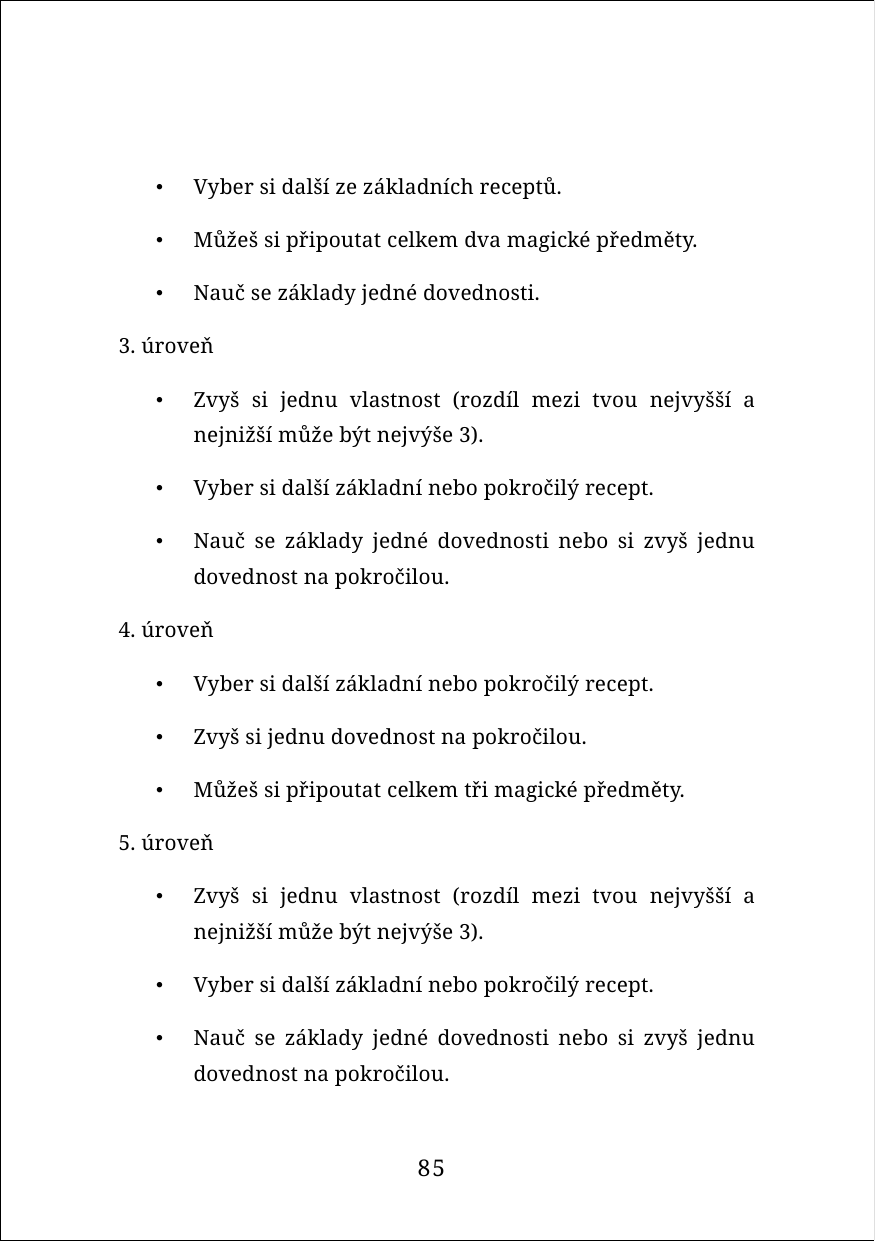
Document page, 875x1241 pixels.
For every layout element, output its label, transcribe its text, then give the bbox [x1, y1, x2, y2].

text 5. úroveň [118, 828, 756, 857]
list Můžeš si připoutat celkem tři magické předměty. [156, 775, 756, 803]
list Zvyš si jednu vlastnost (rozdíl mezi tvou nejvyšší a nejnižší může být nejvýše 3). [156, 385, 756, 449]
list Zvyš si jednu dovednost na pokročilou. [156, 722, 756, 750]
list Vyber si další základní nebo pokročilý recept. [156, 669, 756, 697]
text 3. úroveň [118, 331, 756, 360]
list Nauč se základy jedné dovednosti. [156, 278, 756, 307]
list Vyber si další základní nebo pokročilý recept. [156, 970, 756, 999]
list Nauč se základy jedné dovednosti nebo si zvyš jednu dovednost na pokročilou. [156, 1023, 756, 1087]
text 4. úroveň [118, 615, 756, 644]
list Zvyš si jednu vlastnost (rozdíl mezi tvou nejvyšší a nejnižší může být nejvýše 3). [156, 882, 756, 946]
list Můžeš si připoutat celkem dva magické předměty. [156, 225, 756, 253]
list Vyber si další ze základních receptů. [156, 172, 756, 200]
list Vyber si další základní nebo pokročilý recept. [156, 473, 756, 502]
list Nauč se základy jedné dovednosti nebo si zvyš jednu dovednost na pokročilou. [156, 527, 756, 591]
